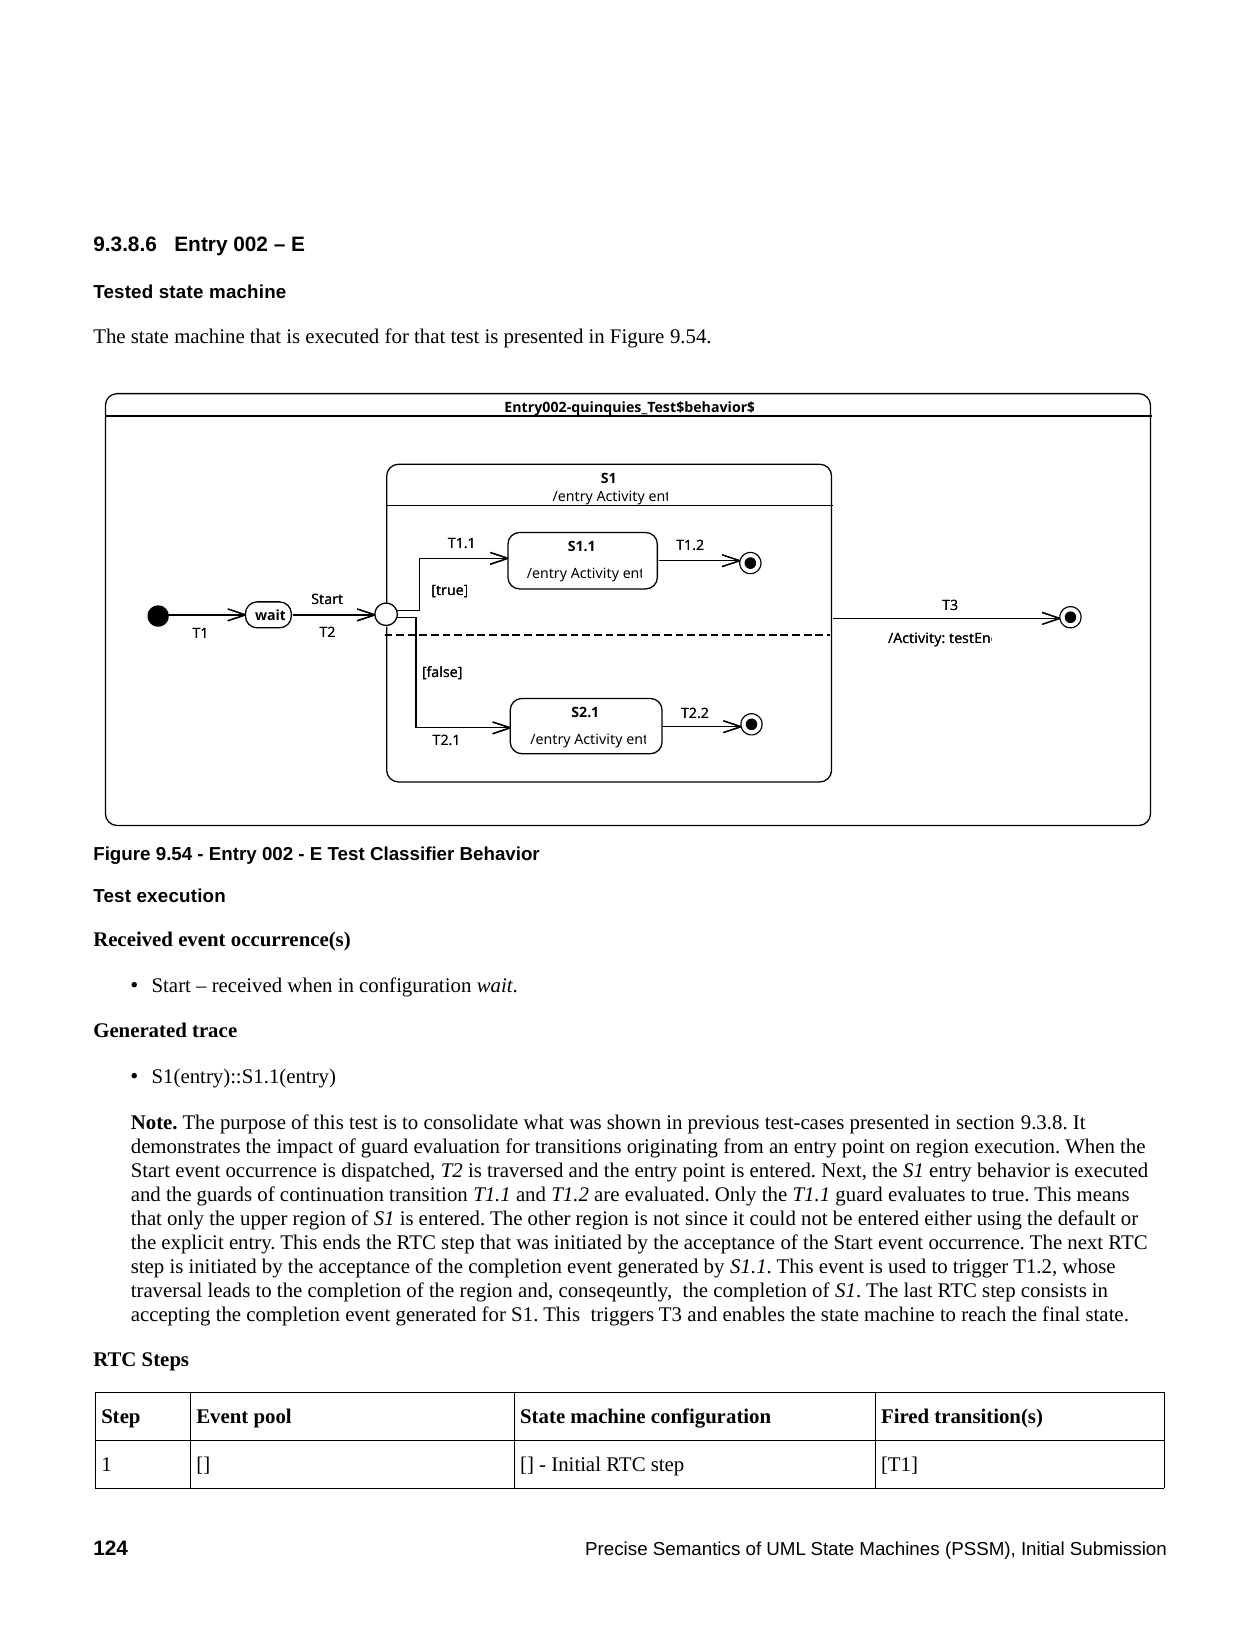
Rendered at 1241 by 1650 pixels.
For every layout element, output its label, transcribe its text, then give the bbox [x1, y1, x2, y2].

text Received event occurrence(s) [93, 927, 1164, 951]
text Note. The purpose of this test is to consolidate what was shown in previous test-cases presented in section 9.3.8. It demonstrates the impact of guard evaluation for transitions originating from an entry point on region execution. When the Start event occurrence is dispatched, T2 is traversed and the entry point is entered. Next, the S1 entry behavior is executed and the guards of continuation transition T1.1 and T1.2 are evaluated. Only the T1.1 guard evaluates to true. This means that only the upper region of S1 is entered. The other region is not since it could not be entered either using the default or the explicit entry. This ends the RTC step that was initiated by the acceptance of the Start event occurrence. The next RTC step is initiated by the acceptance of the completion event generated by S1.1. This event is used to trigger T1.2, whose traversal leads to the completion of the region and, conseqeuntly, the completion of S1. The last RTC step consists in accepting the completion event generated for S1. This triggers T3 and enables the state machine to reach the final state. [131, 1109, 1164, 1326]
table_header State machine configuration [515, 1393, 875, 1440]
table_cell [] [191, 1441, 514, 1488]
subtitle Test execution [93, 864, 1164, 906]
text RTC Steps [93, 1347, 1164, 1371]
text Generated trace [93, 1018, 1164, 1042]
table_header Event pool [191, 1393, 514, 1440]
table_cell [] - Initial RTC step [515, 1441, 875, 1488]
table_cell 1 [96, 1441, 190, 1488]
list S1(entry)::S1.1(entry) [131, 1063, 1164, 1088]
table_header Step [96, 1393, 190, 1440]
table_cell [T1] [876, 1441, 1164, 1488]
text The state machine that is executed for that test is presented in Figure 9.54. [93, 324, 1164, 348]
text Figure 9.54 - Entry 002 - E Test Classifier Behavior [93, 381, 1164, 864]
subtitle Tested state machine [93, 281, 1164, 303]
list Start – received when in configuration wait. [131, 972, 1164, 997]
table_header Fired transition(s) [876, 1393, 1164, 1440]
subtitle [93, 369, 1164, 381]
subtitle Entry 002 – E [93, 231, 1164, 256]
